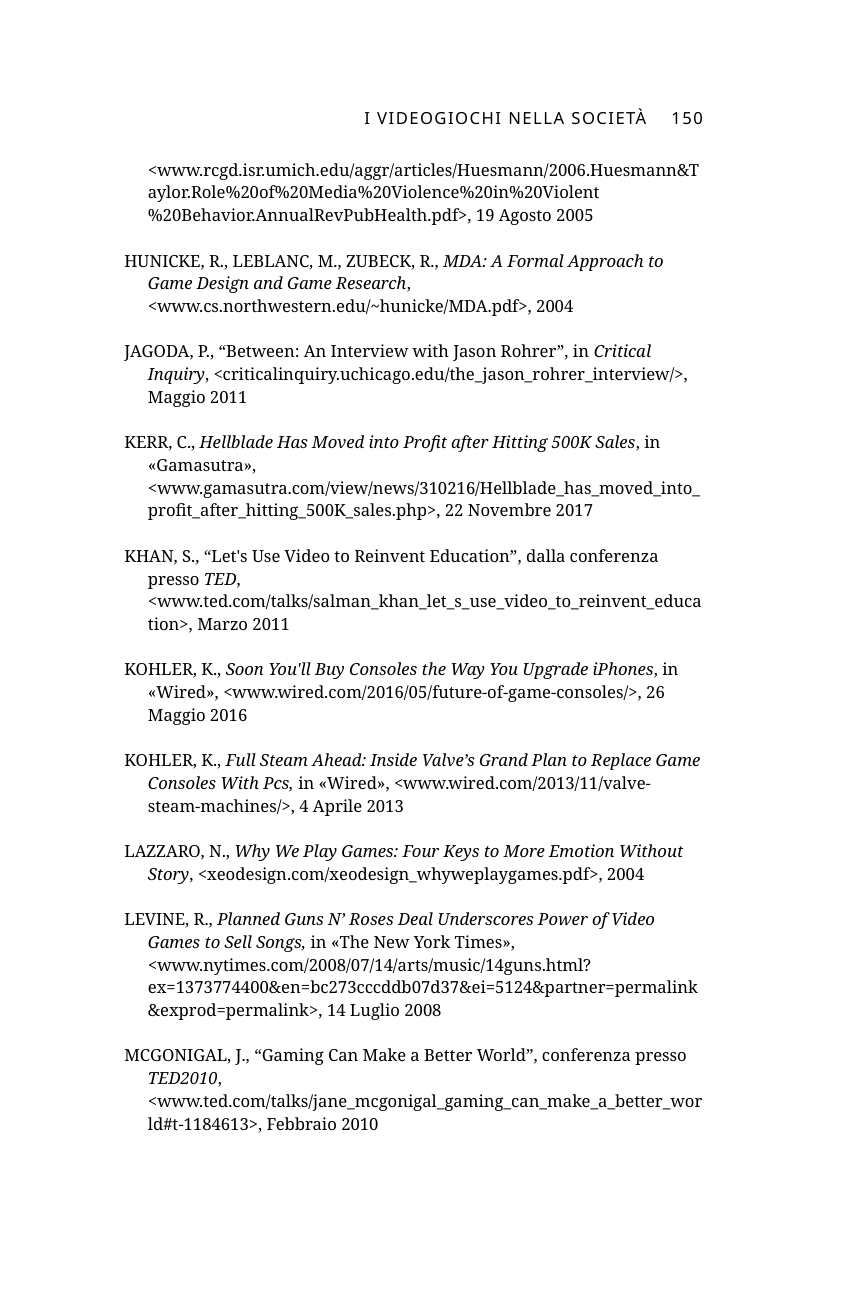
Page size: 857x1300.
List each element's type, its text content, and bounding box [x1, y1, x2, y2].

text <www.rcgd.isr.umich.edu/aggr/articles/Huesmann/2006.Huesmann&Taylor.Role%20of%20Media%20Violence%20in%20Violent%20Behavior.AnnualRevPubHealth.pdf>, 19 Agosto 2005 [124, 158, 703, 227]
text HUNICKE, R., LEBLANC, M., ZUBECK, R., MDA: A Formal Approach to Game Design and Game Research, <www.cs.northwestern.edu/~hunicke/MDA.pdf>, 2004 [124, 249, 703, 317]
text KOHLER, K., Full Steam Ahead: Inside Valve’s Grand Plan to Replace Game Consoles With Pcs, in «Wired», <www.wired.com/2013/11/valve-steam-machines/>, 4 Aprile 2013 [124, 749, 703, 817]
text KHAN, S., “Let's Use Video to Reinvent Education”, dalla conferenza presso TED, <www.ted.com/talks/salman_khan_let_s_use_video_to_reinvent_education>, Marzo 2011 [124, 544, 703, 635]
text LAZZARO, N., Why We Play Games: Four Keys to More Emotion Without Story, <xeodesign.com/xeodesign_whyweplaygames.pdf>, 2004 [124, 840, 703, 885]
text MCGONIGAL, J., “Gaming Can Make a Better World”, conferenza presso TED2010, <www.ted.com/talks/jane_mcgonigal_gaming_can_make_a_better_world#t-1184613>, Febbraio 2010 [124, 1044, 703, 1135]
text KOHLER, K., Soon You'll Buy Consoles the Way You Upgrade iPhones, in «Wired», <www.wired.com/2016/05/future-of-game-consoles/>, 26 Maggio 2016 [124, 658, 703, 726]
text KERR, C., Hellblade Has Moved into Profit after Hitting 500K Sales, in «Gamasutra», <www.gamasutra.com/view/news/310216/Hellblade_has_moved_into_profit_after_hitting_500K_sales.php>, 22 Novembre 2017 [124, 431, 703, 522]
text JAGODA, P., “Between: An Interview with Jason Rohrer”, in Critical Inquiry, <criticalinquiry.uchicago.edu/the_jason_rohrer_interview/>, Maggio 2011 [124, 340, 703, 408]
text LEVINE, R., Planned Guns N’ Roses Deal Underscores Power of Video Games to Sell Songs, in «The New York Times», <www.nytimes.com/2008/07/14/arts/music/14guns.html?ex=1373774400&en=bc273cccddb07d37&ei=5124&partner=permalink&exprod=permalink>, 14 Luglio 2008 [124, 908, 703, 1021]
